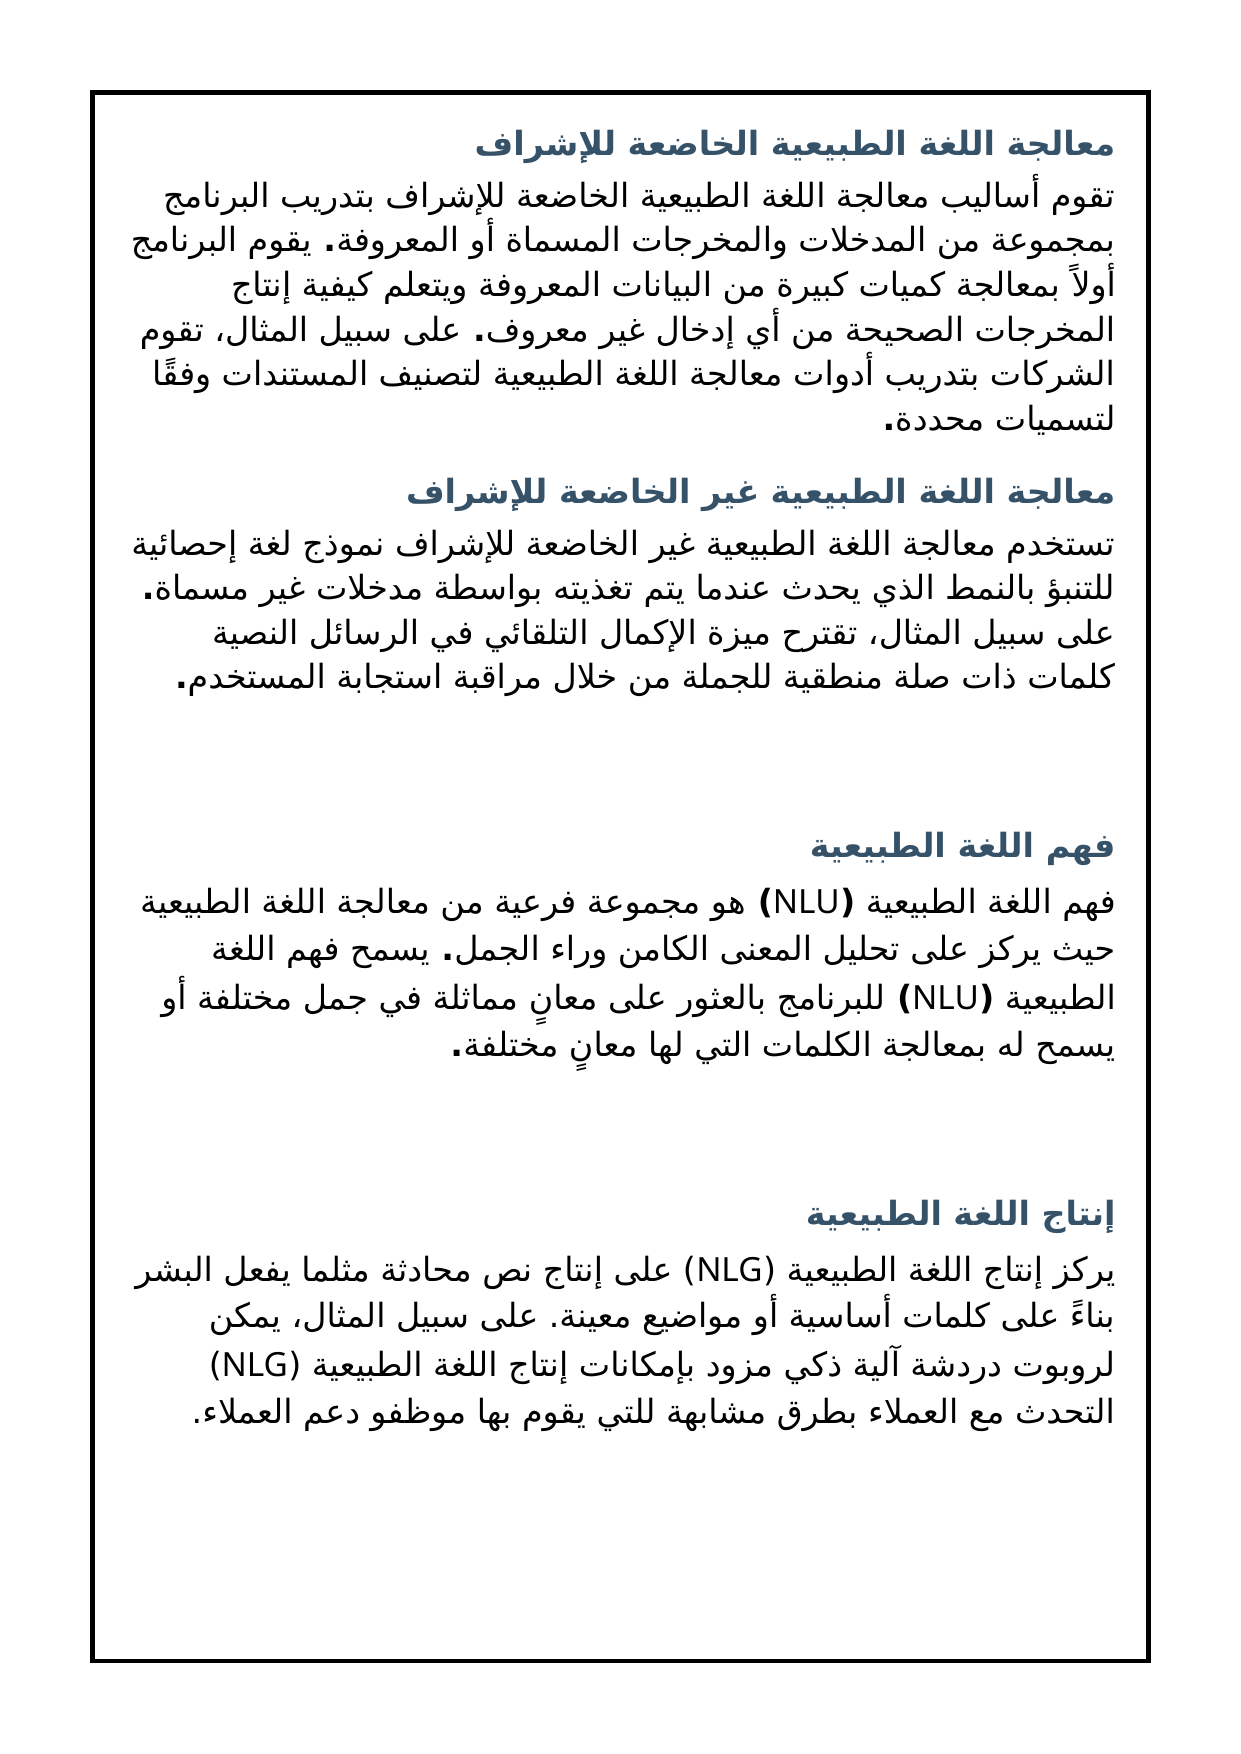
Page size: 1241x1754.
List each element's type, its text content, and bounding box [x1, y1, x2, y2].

text فهم اللغة الطبيعية (NLU) هو مجموعة فرعية من معالجة اللغة الطبيعية حيث يركز على تحليل المعنى الكامن وراء الجمل. يسمح فهم اللغة الطبيعية (NLU) للبرنامج بالعثور على معانٍ مماثلة في جمل مختلفة أو يسمح له بمعالجة الكلمات التي لها معانٍ مختلفة. [125, 878, 1116, 1064]
text تستخدم معالجة اللغة الطبيعية غير الخاضعة للإشراف نموذج لغة إحصائية للتنبؤ بالنمط الذي يحدث عندما يتم تغذيته بواسطة مدخلات غير مسماة. على سبيل المثال، تقترح ميزة الإكمال التلقائي في الرسائل النصية كلمات ذات صلة منطقية للجملة من خلال مراقبة استجابة المستخدم. [125, 524, 1116, 697]
subtitle فهم اللغة الطبيعية [125, 827, 1116, 866]
subtitle معالجة اللغة الطبيعية الخاضعة للإشراف [125, 125, 1116, 164]
subtitle إنتاج اللغة الطبيعية [125, 1194, 1116, 1233]
subtitle معالجة اللغة الطبيعية غير الخاضعة للإشراف [125, 473, 1116, 512]
text يركز إنتاج اللغة الطبيعية (NLG) على إنتاج نص محادثة مثلما يفعل البشر بناءً على كلمات أساسية أو مواضيع معينة. على سبيل المثال، يمكن لروبوت دردشة آلية ذكي مزود بإمكانات إنتاج اللغة الطبيعية (NLG) التحدث مع العملاء بطرق مشابهة للتي يقوم بها موظفو دعم العملاء. [125, 1246, 1116, 1431]
text تقوم أساليب معالجة اللغة الطبيعية الخاضعة للإشراف بتدريب البرنامج بمجموعة من المدخلات والمخرجات المسماة أو المعروفة. يقوم البرنامج أولاً بمعالجة كميات كبيرة من البيانات المعروفة ويتعلم كيفية إنتاج المخرجات الصحيحة من أي إدخال غير معروف. على سبيل المثال، تقوم الشركات بتدريب أدوات معالجة اللغة الطبيعية لتصنيف المستندات وفقًا لتسميات محددة. [125, 176, 1116, 438]
